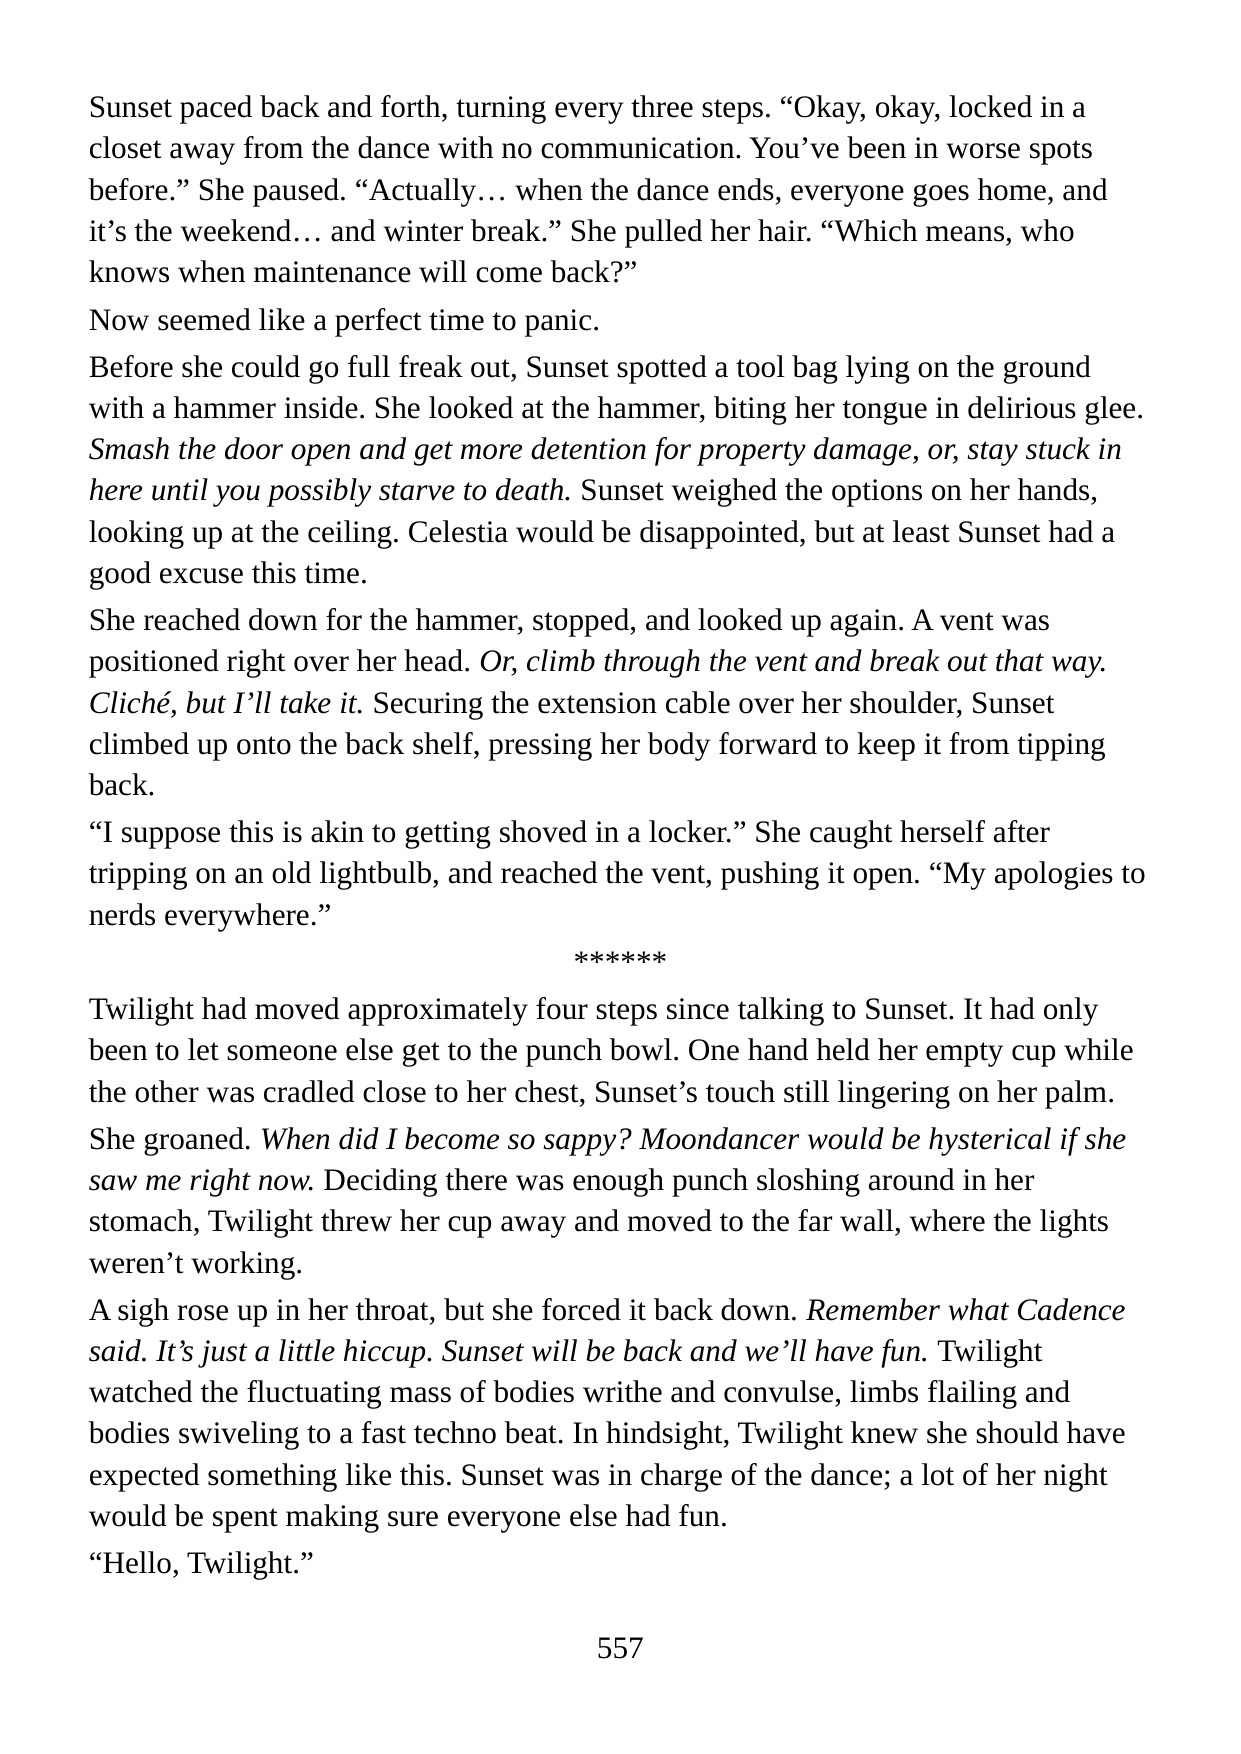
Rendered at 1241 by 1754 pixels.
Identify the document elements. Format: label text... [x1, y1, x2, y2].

text Twilight had moved approximately four steps since talking to Sunset. It had only been to let someone else get to the punch bowl. One hand held her empty cup while the other was cradled close to her chest, Sunset’s touch still lingering on her palm. [88, 990, 1152, 1109]
text She groaned. When did I become so sappy? Moondancer would be hysterical if she saw me right now. Deciding there was enough punch sloshing around in her stomach, Twilight threw her cup away and moved to the far wall, where the lights weren’t working. [88, 1120, 1152, 1280]
text Before she could go full freak out, Sunset spotted a tool bag lying on the ground with a hammer inside. She looked at the hammer, biting her tongue in delirious glee. Smash the door open and get more detention for property damage, or, stay stuck in here until you possibly starve to death. Sunset weighed the options on her hands, looking up at the ceiling. Celestia would be disappointed, but at least Sunset had a good excuse this time. [88, 348, 1152, 590]
text “I suppose this is akin to getting shoved in a locker.” She caught herself after tripping on an old lightbulb, and reached the vent, pushing it open. “My apologies to nerds everywhere.” [88, 813, 1152, 932]
text ****** [88, 943, 1152, 979]
text “Hello, Twilight.” [88, 1544, 1152, 1580]
text She reached down for the hammer, stopped, and looked up again. A vent was positioned right over her head. Or, climb through the vent and break out that way. Cliché, but I’ll take it. Securing the extension cable over her shoulder, Sunset climbed up onto the back shelf, pressing her body forward to keep it from tipping back. [88, 601, 1152, 802]
text Sunset paced back and forth, turning every three steps. “Okay, okay, locked in a closet away from the dance with no communication. You’ve been in worse spots before.” She paused. “Actually… when the dance ends, everyone goes home, and it’s the weekend… and winter break.” She pulled her hair. “Which means, who knows when maintenance will come back?” [88, 88, 1152, 289]
text A sigh rose up in her throat, but she forced it back down. Remember what Cadence said. It’s just a little hiccup. Sunset will be back and we’ll have fun. Twilight watched the fluctuating mass of bodies writhe and convulse, limbs flailing and bodies swiveling to a fast techno beat. In hindsight, Twilight knew she should have expected something like this. Sunset was in charge of the dance; a lot of her night would be spent making sure everyone else had fun. [88, 1291, 1152, 1533]
text Now seemed like a perfect time to panic. [88, 301, 1152, 337]
